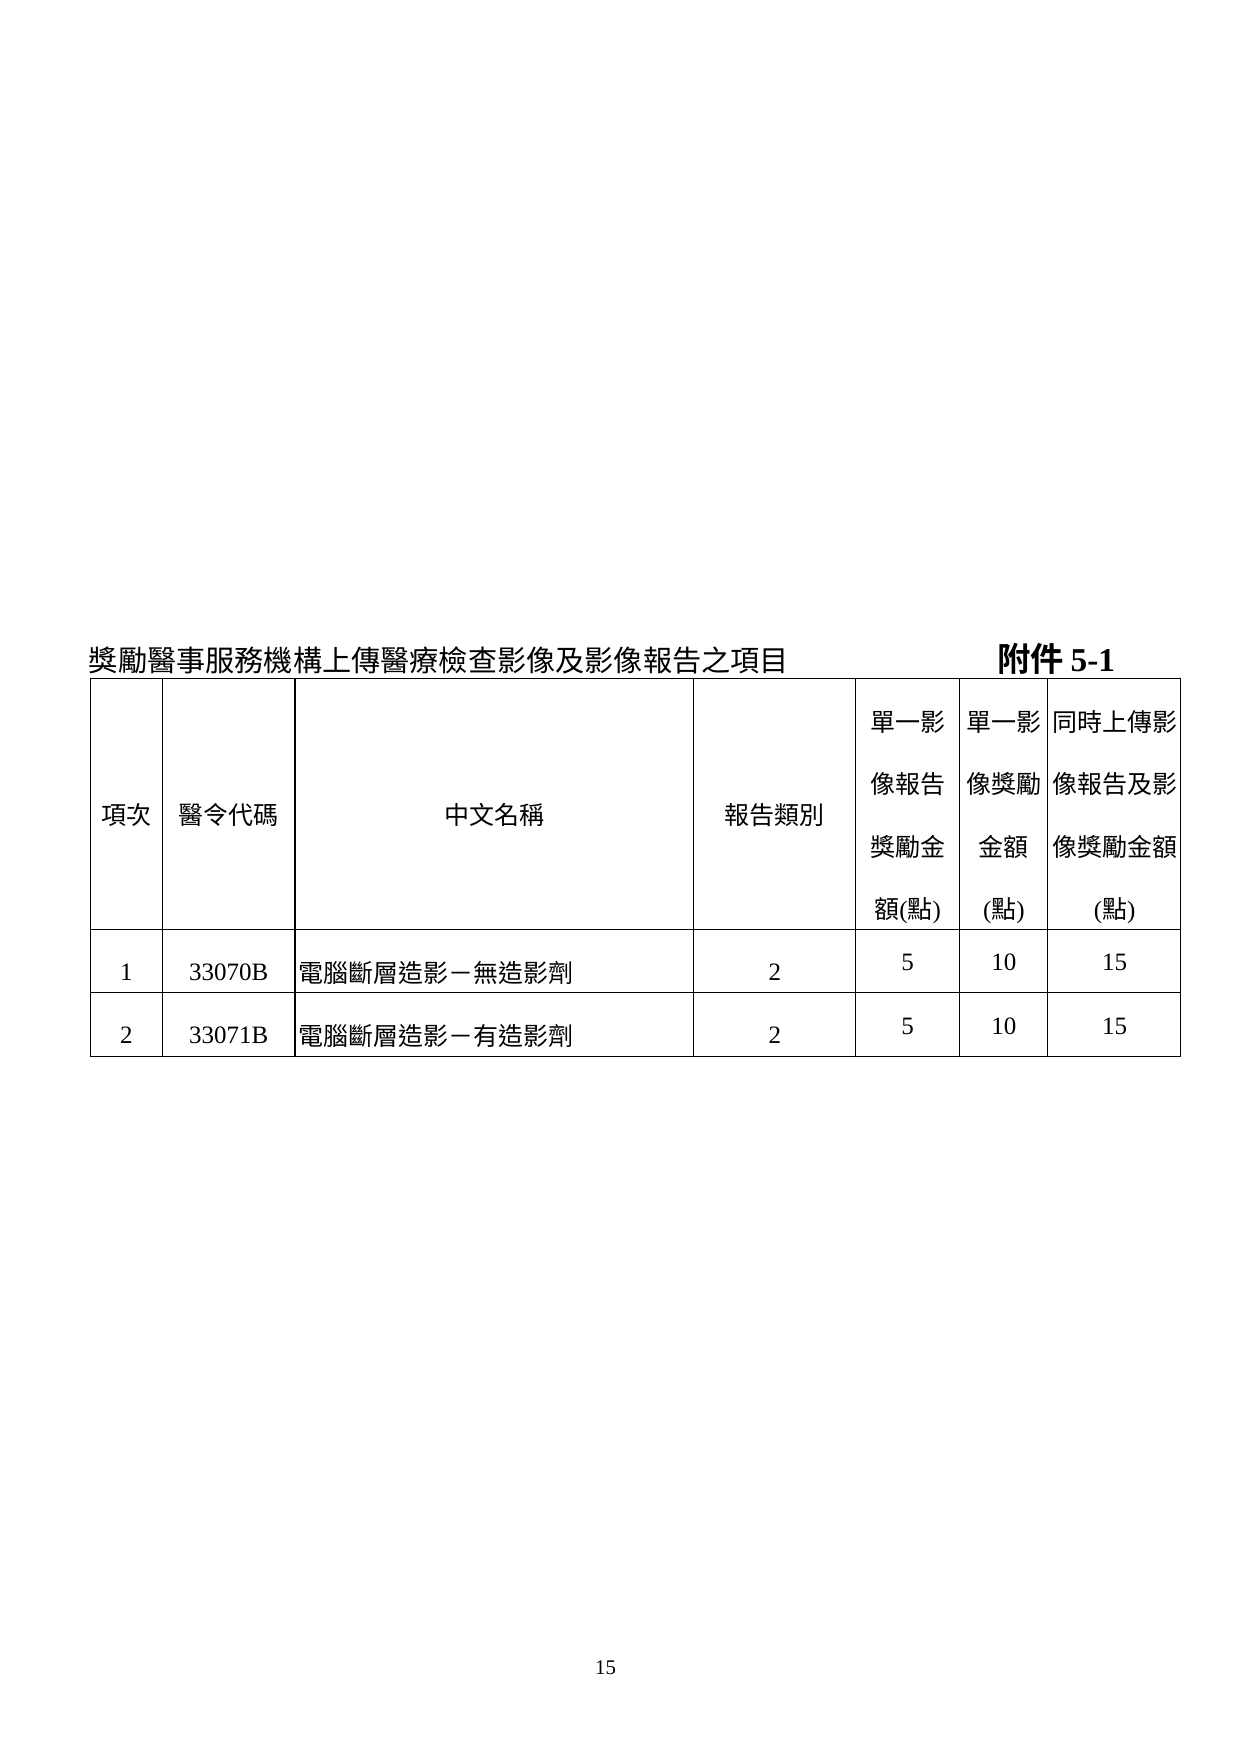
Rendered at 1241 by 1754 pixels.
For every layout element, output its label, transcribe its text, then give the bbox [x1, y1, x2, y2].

table_header 項次 [91, 679, 162, 928]
table_cell 5 [856, 993, 959, 1056]
table_cell 33070B [163, 930, 294, 992]
table_cell 電腦斷層造影－有造影劑 [296, 993, 693, 1056]
table_cell 電腦斷層造影－無造影劑 [296, 930, 693, 992]
table_cell 15 [1048, 993, 1180, 1056]
table_cell 10 [960, 993, 1047, 1056]
table_header 單一影像報告獎勵金額(點) [856, 679, 959, 928]
table_header 醫令代碼 [163, 679, 294, 928]
table_cell 2 [91, 993, 162, 1056]
table_cell 2 [694, 993, 855, 1056]
table_cell 10 [960, 930, 1047, 992]
text 獎勵醫事服務機構上傳醫療檢查影像及影像報告之項目 附件5-1 [89, 615, 1122, 677]
table_cell 5 [856, 930, 959, 992]
table_cell 15 [1048, 930, 1180, 992]
table_header 中文名稱 [296, 679, 693, 928]
table_cell 2 [694, 930, 855, 992]
table_header 同時上傳影像報告及影像獎勵金額(點) [1048, 679, 1180, 928]
table_header 報告類別 [694, 679, 855, 928]
table_cell 33071B [163, 993, 294, 1056]
table_header 單一影像獎勵金額(點) [960, 679, 1047, 928]
table_cell 1 [91, 930, 162, 992]
